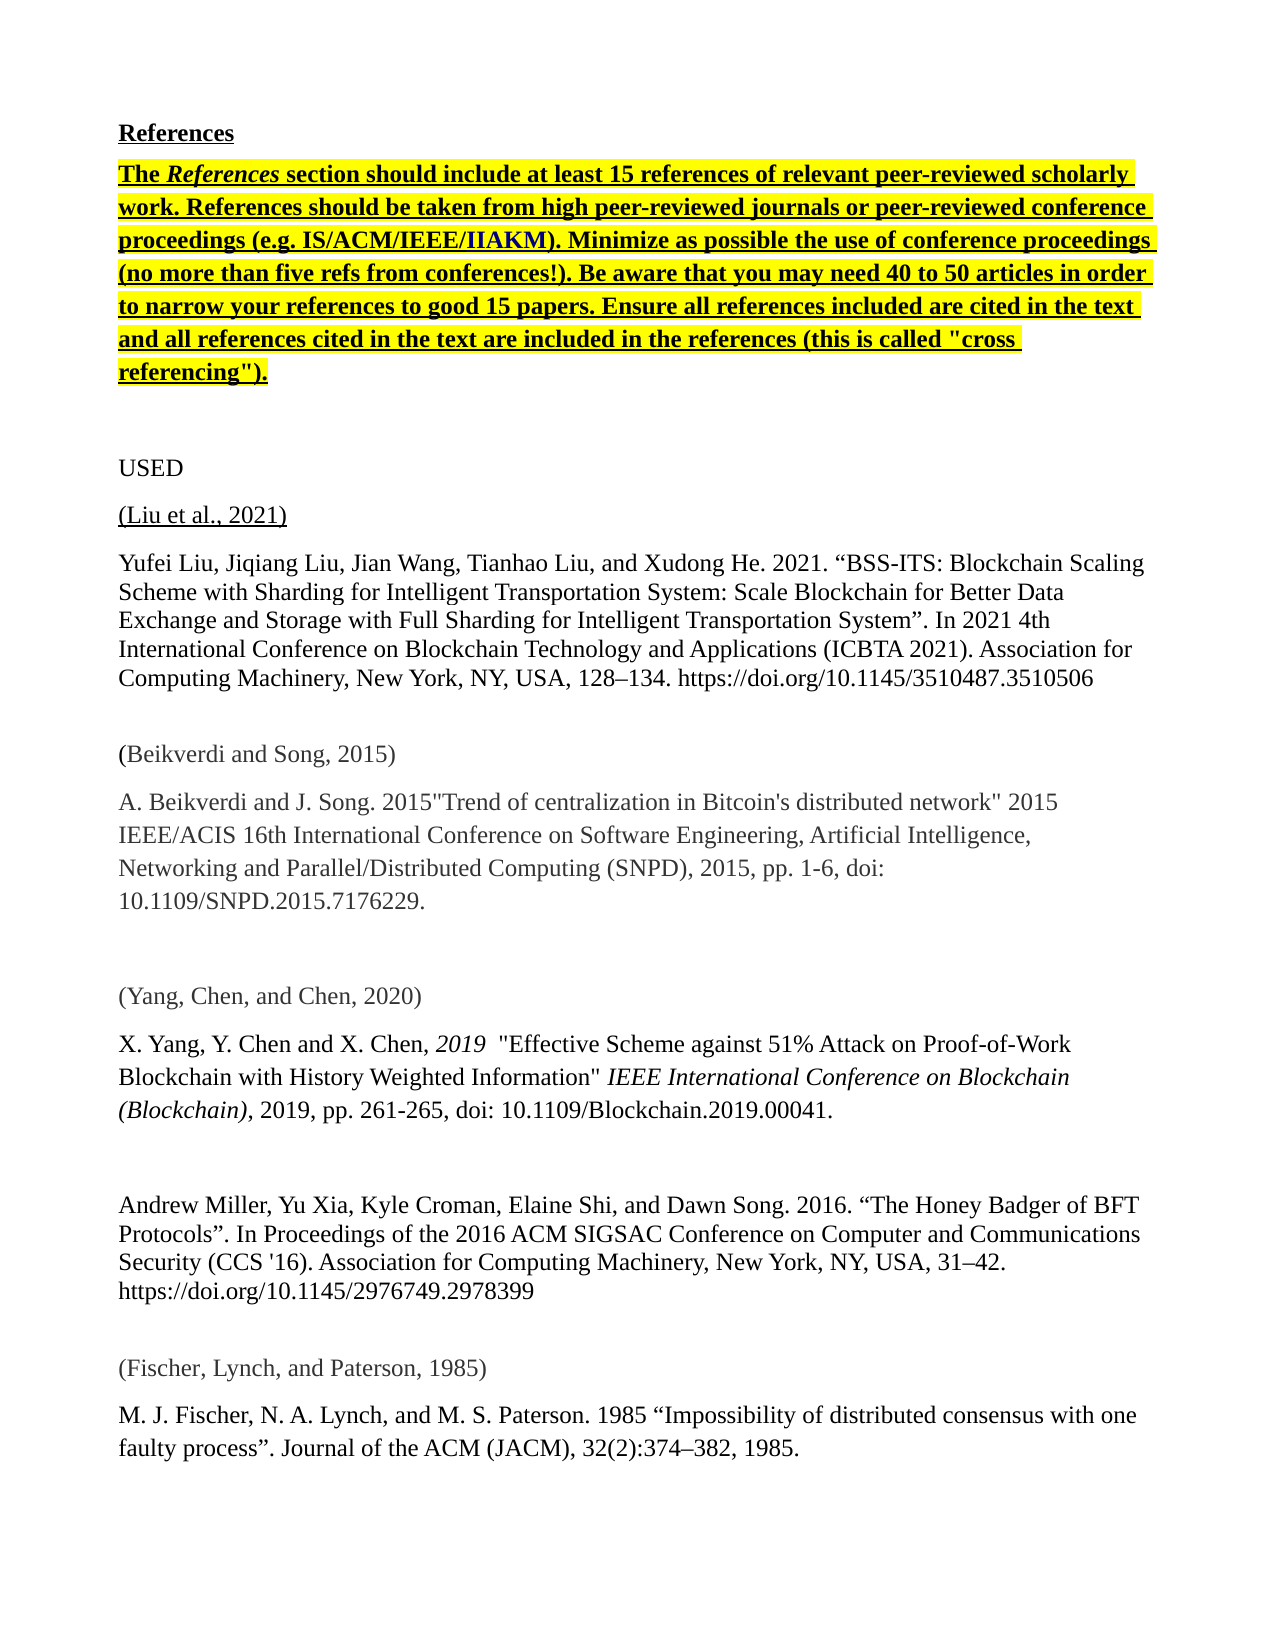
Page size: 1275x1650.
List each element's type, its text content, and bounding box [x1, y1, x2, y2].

text (no more than five refs from conferences!). Be aware that you may need 40 to 50 articles in order to narrow your references to good 15 papers. Ensure all references included are cited in the text and all references cited in the text are included in the references (this is called "cross referencing"). [118, 252, 1157, 386]
text USED [118, 453, 1157, 481]
text M. J. Fischer, N. A. Lynch, and M. S. Paterson. 1985 “Impossibility of distributed consensus with one faulty process”. Journal of the ACM (JACM), 32(2):374–382, 1985. [118, 1400, 1157, 1462]
text The References section should include at least 15 references of relevant peer-reviewed scholarly work. References should be taken from high peer-reviewed journals or peer-reviewed conference proceedings (e.g. IS/ACM/IEEE/IIAKM). Minimize as possible the use of conference proceedings [118, 159, 1157, 250]
text X. Yang, Y. Chen and X. Chen, 2019 "Effective Scheme against 51% Attack on Proof-of-Work Blockchain with History Weighted Information" IEEE International Conference on Blockchain (Blockchain), 2019, pp. 261-265, doi: 10.1109/Blockchain.2019.00041. [118, 1029, 1157, 1123]
text Andrew Miller, Yu Xia, Kyle Croman, Elaine Shi, and Dawn Song. 2016. “The Honey Badger of BFT Protocols”. In Proceedings of the 2016 ACM SIGSAC Conference on Computer and Communications Security (CCS '16). Association for Computing Machinery, New York, NY, USA, 31–42. https://doi.org/10.1145/2976749.2978399 [118, 1190, 1157, 1305]
text A. Beikverdi and J. Song. 2015"Trend of centralization in Bitcoin's distributed network" 2015 IEEE/ACIS 16th International Conference on Software Engineering, Artificial Intelligence, Networking and Parallel/Distributed Computing (SNPD), 2015, pp. 1-6, doi: 10.1109/SNPD.2015.7176229. [118, 787, 1157, 915]
text (Yang, Chen, and Chen, 2020) [118, 981, 1157, 1010]
text (Liu et al., 2021) [118, 500, 1157, 529]
text (Beikverdi and Song, 2015) [118, 739, 1157, 768]
text (Fischer, Lynch, and Paterson, 1985) [118, 1353, 1157, 1381]
subtitle References [118, 118, 1157, 147]
text Yufei Liu, Jiqiang Liu, Jian Wang, Tianhao Liu, and Xudong He. 2021. “BSS-ITS: Blockchain Scaling Scheme with Sharding for Intelligent Transportation System: Scale Blockchain for Better Data Exchange and Storage with Full Sharding for Intelligent Transportation System”. In 2021 4th International Conference on Blockchain Technology and Applications (ICBTA 2021). Association for Computing Machinery, New York, NY, USA, 128–134. https://doi.org/10.1145/3510487.3510506 [118, 548, 1157, 692]
